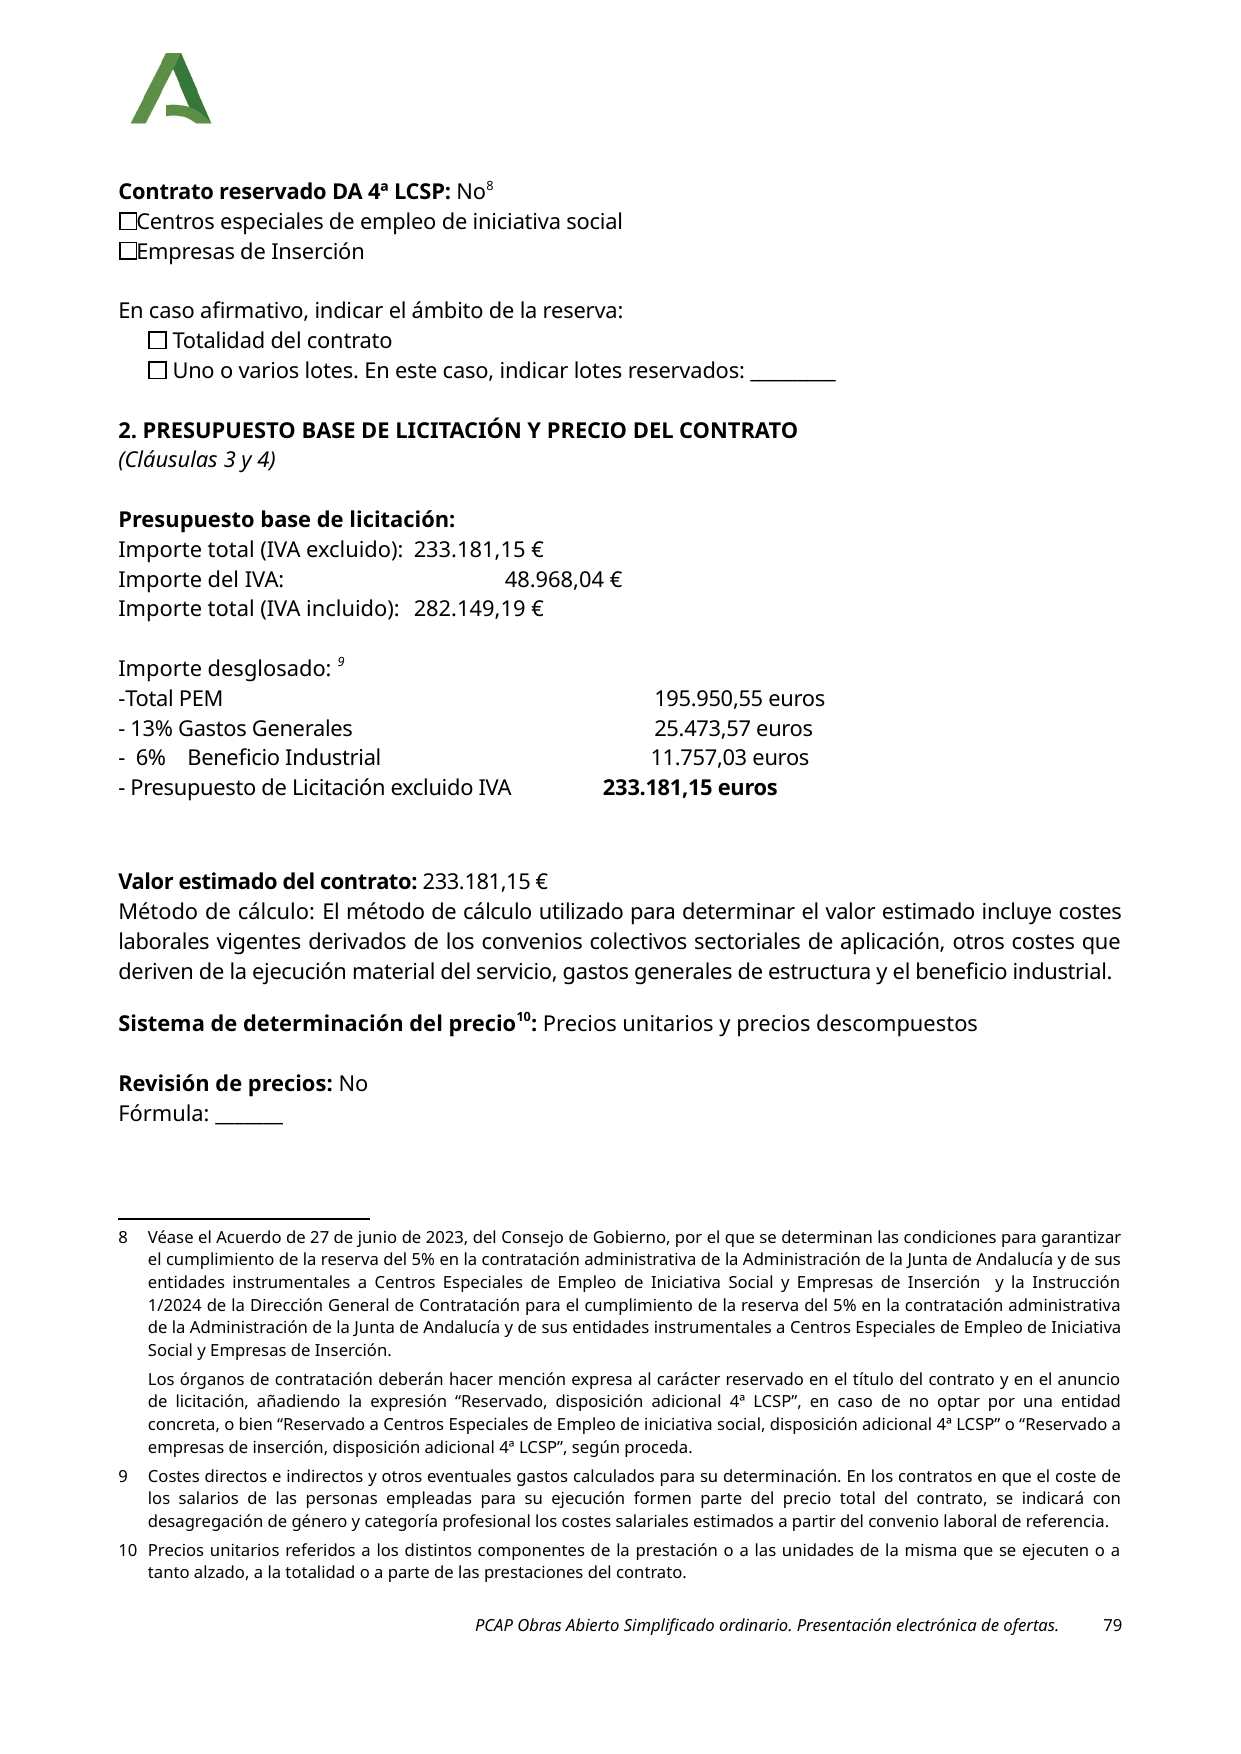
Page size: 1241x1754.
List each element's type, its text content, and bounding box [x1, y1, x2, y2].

text Véase el Acuerdo de 27 de junio de 2023, del Consejo de Gobierno, por el que se determinan las condiciones para garantizar el cumplimiento de la reserva del 5% en la contratación administrativa de la Administración de la Junta de Andalucía y de sus entidades instrumentales a Centros Especiales de Empleo de Iniciativa Social y Empresas de Inserción y la Instrucción 1/2024 de la Dirección General de Contratación para el cumplimiento de la reserva del 5% en la contratación administrativa de la Administración de la Junta de Andalucía y de sus entidades instrumentales a Centros Especiales de Empleo de Iniciativa Social y Empresas de Inserción. [118, 1225, 1122, 1361]
text Sistema de determinación del precio: Precios unitarios y precios descompuestos [118, 1008, 1122, 1038]
text Importe total (IVA excluido): 233.181,15 € [118, 534, 1122, 564]
text Los órganos de contratación deberán hacer mención expresa al carácter reservado en el título del contrato y en el anuncio de licitación, añadiendo la expresión “Reservado, disposición adicional 4ª LCSP”, en caso de no optar por una entidad concreta, o bien “Reservado a Centros Especiales de Empleo de iniciativa social, disposición adicional 4ª LCSP” o “Reservado a empresas de inserción, disposición adicional 4ª LCSP”, según proceda. [118, 1367, 1122, 1458]
text - Presupuesto de Licitación excluido IVA 233.181,15 euros [118, 772, 1122, 802]
text Uno o varios lotes. En este caso, indicar lotes reservados: _________ [148, 355, 1122, 385]
text Totalidad del contrato [148, 325, 1122, 355]
text Precios unitarios referidos a los distintos componentes de la prestación o a las unidades de la misma que se ejecuten o a tanto alzado, a la totalidad o a parte de las prestaciones del contrato. [118, 1538, 1122, 1584]
text Importe desglosado: [118, 653, 1122, 683]
picture [127, 48, 216, 128]
text Revisión de precios: No [118, 1068, 1122, 1098]
text Método de cálculo: El método de cálculo utilizado para determinar el valor estimado incluye costes laborales vigentes derivados de los convenios colectivos sectoriales de aplicación, otros costes que deriven de la ejecución material del servicio, gastos generales de estructura y el beneficio industrial. [118, 896, 1122, 986]
text Costes directos e indirectos y otros eventuales gastos calculados para su determinación. En los contratos en que el coste de los salarios de las personas empleadas para su ejecución formen parte del precio total del contrato, se indicará con desagregación de género y categoría profesional los costes salariales estimados a partir del convenio laboral de referencia. [118, 1464, 1122, 1532]
text Fórmula: _______ [118, 1098, 1122, 1127]
text - 13% Gastos Generales 25.473,57 euros [118, 713, 1122, 742]
text - 6% Beneficio Industrial 11.757,03 euros [118, 742, 1122, 772]
text Presupuesto base de licitación: [118, 504, 1122, 534]
text Valor estimado del contrato: 233.181,15 € [118, 866, 1122, 896]
text 2. PRESUPUESTO BASE DE LICITACIÓN Y PRECIO DEL CONTRATO [118, 415, 1122, 444]
text En caso afirmativo, indicar el ámbito de la reserva: [118, 296, 1122, 325]
text Importe del IVA: 48.968,04 € [118, 564, 1122, 593]
text Empresas de Inserción [118, 236, 1122, 266]
text Importe total (IVA incluido): 282.149,19 € [118, 593, 1122, 623]
text (Cláusulas 3 y 4) [118, 444, 1122, 474]
text Contrato reservado DA 4ª LCSP: No [118, 176, 1122, 206]
text -Total PEM 195.950,55 euros [118, 683, 1122, 713]
text Centros especiales de empleo de iniciativa social [118, 206, 1122, 236]
